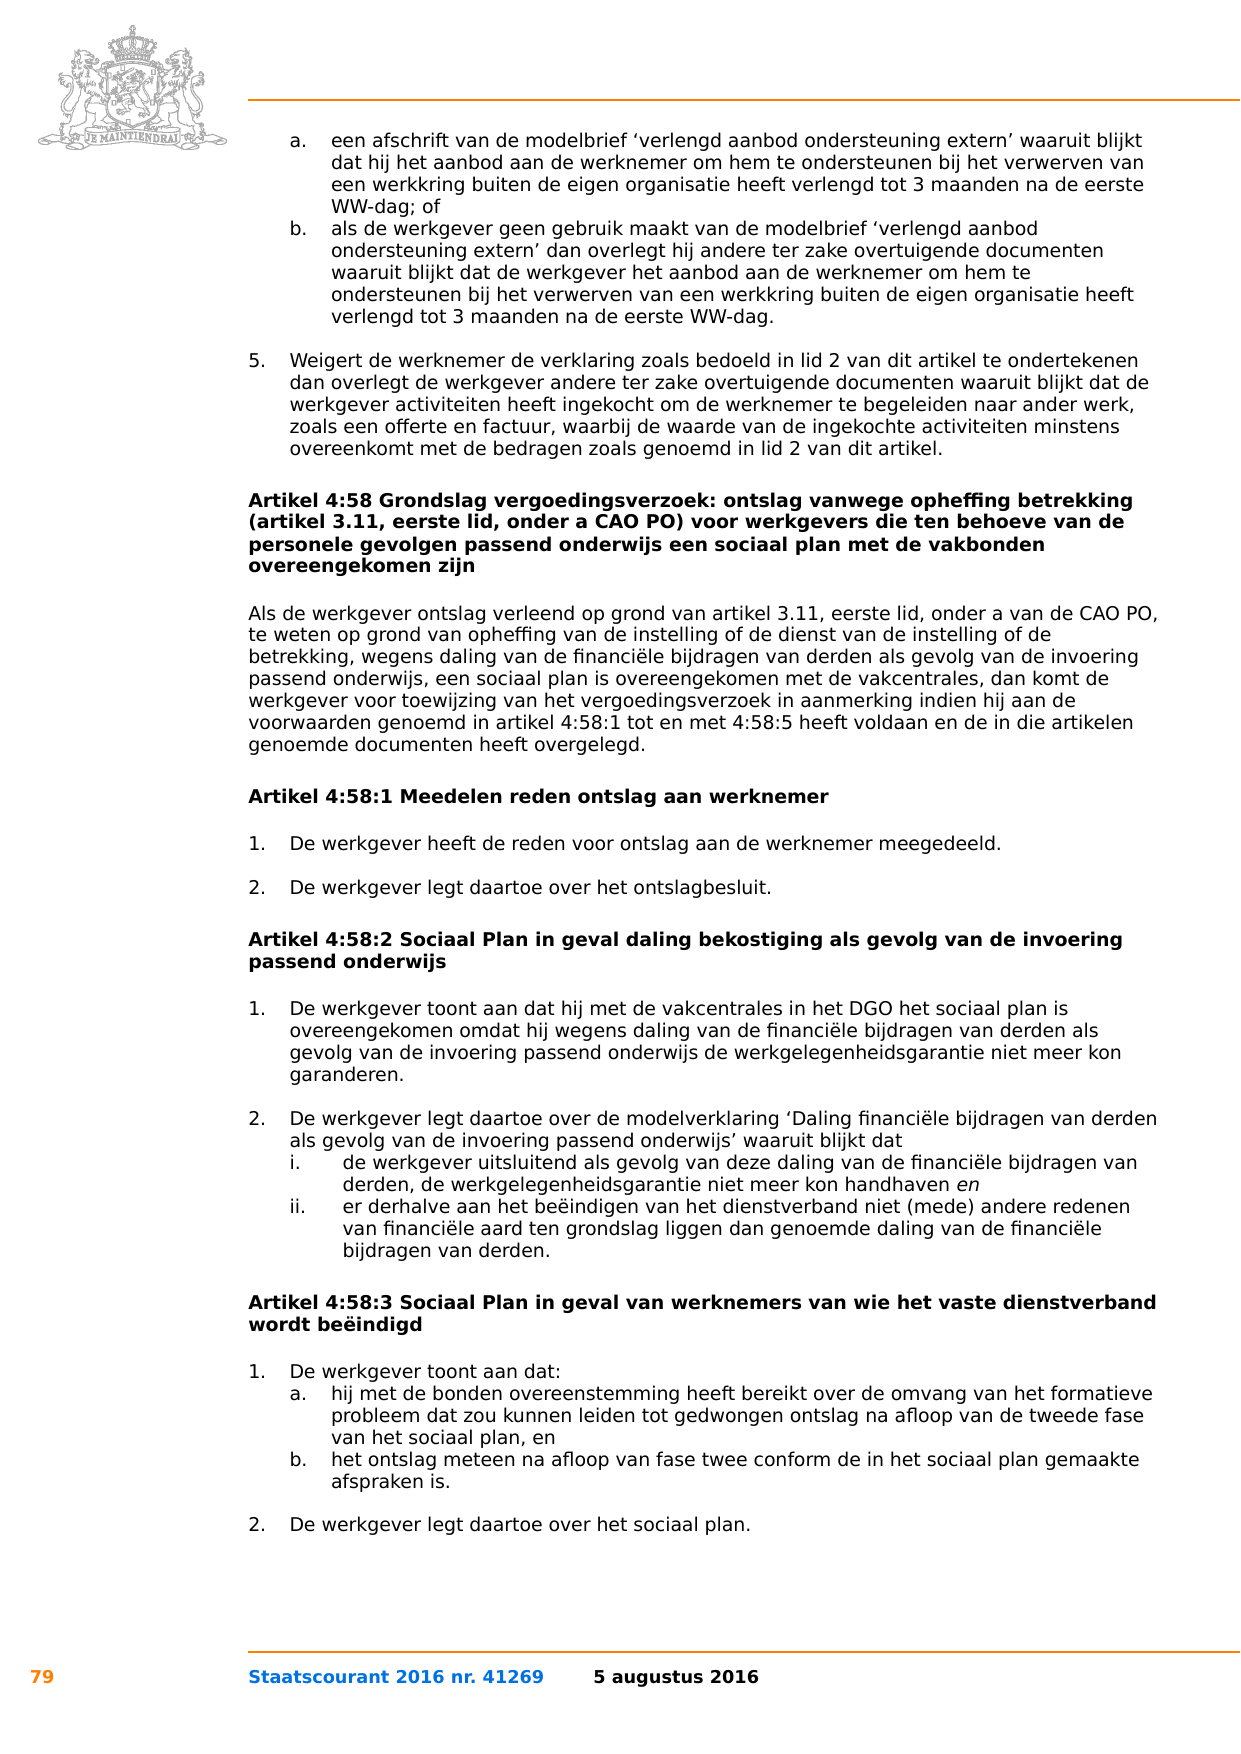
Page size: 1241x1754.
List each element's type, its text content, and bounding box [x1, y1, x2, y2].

text 1. De werkgever toont aan dat hij met de vakcentrales in het DGO het sociaal plan is overeengekomen omdat hij wegens daling van de financiële bijdragen van derden als gevolg van de invoering passend onderwijs de werkgelegenheidsgarantie niet meer kon garanderen. [248, 998, 1163, 1086]
text 2. De werkgever legt daartoe over de modelverklaring ‘Daling financiële bijdragen van derden als gevolg van de invoering passend onderwijs’ waaruit blijkt dat [248, 1108, 1163, 1152]
text i. de werkgever uitsluitend als gevolg van deze daling van de financiële bijdragen van derden, de werkgelegenheidsgarantie niet meer kon handhaven en [289, 1152, 1163, 1196]
text ii. er derhalve aan het beëindigen van het dienstverband niet (mede) andere redenen van financiële aard ten grondslag liggen dan genoemde daling van de financiële bijdragen van derden. [289, 1196, 1163, 1262]
picture [38, 25, 227, 150]
text 5. Weigert de werknemer de verklaring zoals bedoeld in lid 2 van dit artikel te ondertekenen dan overlegt de werkgever andere ter zake overtuigende documenten waaruit blijkt dat de werkgever activiteiten heeft ingekocht om de werknemer te begeleiden naar ander werk, zoals een offerte en factuur, waarbij de waarde van de ingekochte activiteiten minstens overeenkomt met de bedragen zoals genoemd in lid 2 van dit artikel. [248, 349, 1163, 459]
text 1. De werkgever toont aan dat: [248, 1361, 1163, 1383]
text 2. De werkgever legt daartoe over het sociaal plan. [248, 1514, 1163, 1536]
subtitle Artikel 4:58:3 Sociaal Plan in geval van werknemers van wie het vaste dienstverband wordt beëindigd [248, 1292, 1163, 1336]
text b. het ontslag meteen na afloop van fase twee conform de in het sociaal plan gemaakte afspraken is. [289, 1448, 1163, 1492]
subtitle Artikel 4:58 Grondslag vergoedingsverzoek: ontslag vanwege opheffing betrekking (artikel 3.11, eerste lid, onder a CAO PO) voor werkgevers die ten behoeve van de personele gevolgen passend onderwijs een sociaal plan met de vakbonden overeengekomen zijn [248, 489, 1163, 577]
text a. een afschrift van de modelbrief ‘verlengd aanbod ondersteuning extern’ waaruit blijkt dat hij het aanbod aan de werknemer om hem te ondersteunen bij het verwerven van een werkkring buiten de eigen organisatie heeft verlengd tot 3 maanden na de eerste WW-dag; of [289, 130, 1163, 218]
text Als de werkgever ontslag verleend op grond van artikel 3.11, eerste lid, onder a van de CAO PO, te weten op grond van opheffing van de instelling of de dienst van de instelling of de betrekking, wegens daling van de financiële bijdragen van derden als gevolg van de invoering passend onderwijs, een sociaal plan is overeengekomen met de vakcentrales, dan komt de werkgever voor toewijzing van het vergoedingsverzoek in aanmerking indien hij aan de voorwaarden genoemd in artikel 4:58:1 tot en met 4:58:5 heeft voldaan en de in die artikelen genoemde documenten heeft overgelegd. [248, 602, 1163, 756]
text 1. De werkgever heeft de reden voor ontslag aan de werknemer meegedeeld. [248, 833, 1163, 855]
text 2. De werkgever legt daartoe over het ontslagbesluit. [248, 877, 1163, 899]
subtitle Artikel 4:58:1 Meedelen reden ontslag aan werknemer [248, 786, 1163, 808]
text a. hij met de bonden overeenstemming heeft bereikt over de omvang van het formatieve probleem dat zou kunnen leiden tot gedwongen ontslag na afloop van de tweede fase van het sociaal plan, en [289, 1383, 1163, 1448]
subtitle Artikel 4:58:2 Sociaal Plan in geval daling bekostiging als gevolg van de invoering passend onderwijs [248, 929, 1163, 973]
text b. als de werkgever geen gebruik maakt van de modelbrief ‘verlengd aanbod ondersteuning extern’ dan overlegt hij andere ter zake overtuigende documenten waaruit blijkt dat de werkgever het aanbod aan de werknemer om hem te ondersteunen bij het verwerven van een werkkring buiten de eigen organisatie heeft verlengd tot 3 maanden na de eerste WW-dag. [289, 218, 1163, 328]
